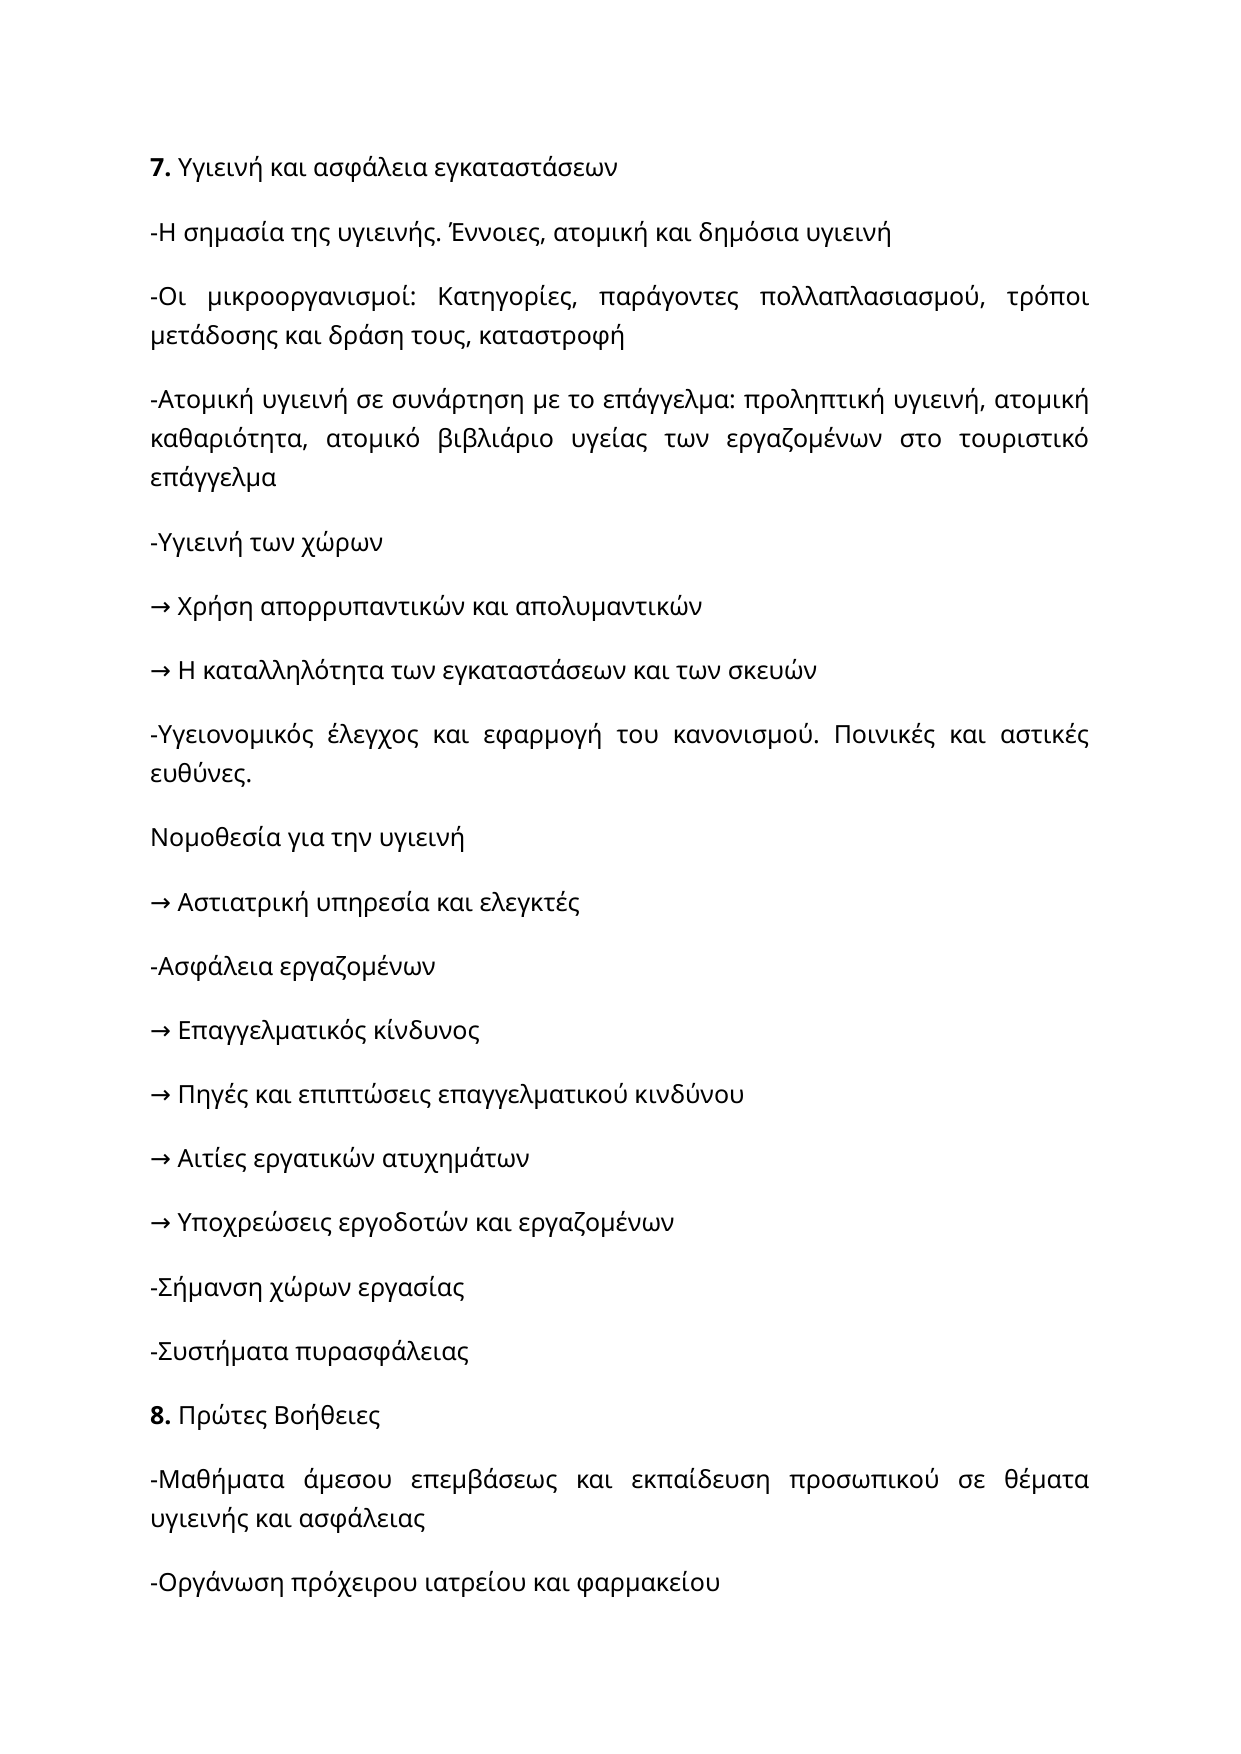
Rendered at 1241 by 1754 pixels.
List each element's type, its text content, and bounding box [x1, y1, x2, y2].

text → Αιτίες εργατικών ατυχημάτων [150, 1141, 1090, 1175]
text → Χρήση απορρυπαντικών και απολυμαντικών [150, 588, 1090, 622]
text → Επαγγελματικός κίνδυνος [150, 1012, 1090, 1047]
text -Σήμανση χώρων εργασίας [150, 1269, 1090, 1303]
text → Υποχρεώσεις εργοδοτών και εργαζομένων [150, 1205, 1090, 1239]
text -Υγιεινή των χώρων [150, 524, 1090, 558]
text -Ασφάλεια εργαζομένων [150, 948, 1090, 982]
text -Συστήματα πυρασφάλειας [150, 1333, 1090, 1367]
text 8. Πρώτες Βοήθειες [150, 1397, 1090, 1432]
text -Η σημασία της υγιεινής. Έννοιες, ατομική και δημόσια υγιεινή [150, 214, 1090, 248]
text Νομοθεσία για την υγιεινή [150, 820, 1090, 854]
text -Οι μικροοργανισμοί: Κατηγορίες, παράγοντες πολλαπλασιασμού, τρόποι μετάδοσης και δράση τους, καταστροφή [150, 278, 1090, 352]
text → Πηγές και επιπτώσεις επαγγελματικού κινδύνου [150, 1077, 1090, 1111]
text -Μαθήματα άμεσου επεμβάσεως και εκπαίδευση προσωπικού σε θέματα υγιεινής και ασφάλειας [150, 1462, 1090, 1535]
text → Η καταλληλότητα των εγκαταστάσεων και των σκευών [150, 652, 1090, 687]
text -Ατομική υγιεινή σε συνάρτηση με το επάγγελμα: προληπτική υγιεινή, ατομική καθαριότητα, ατομικό βιβλιάριο υγείας των εργαζομένων στο τουριστικό επάγγελμα [150, 382, 1090, 494]
text -Υγειονομικός έλεγχος και εφαρμογή του κανονισμού. Ποινικές και αστικές ευθύνες. [150, 717, 1090, 790]
text 7. Υγιεινή και ασφάλεια εγκαταστάσεων [150, 150, 1090, 184]
text -Οργάνωση πρόχειρου ιατρείου και φαρμακείου [150, 1565, 1090, 1599]
text → Αστιατρική υπηρεσία και ελεγκτές [150, 884, 1090, 918]
